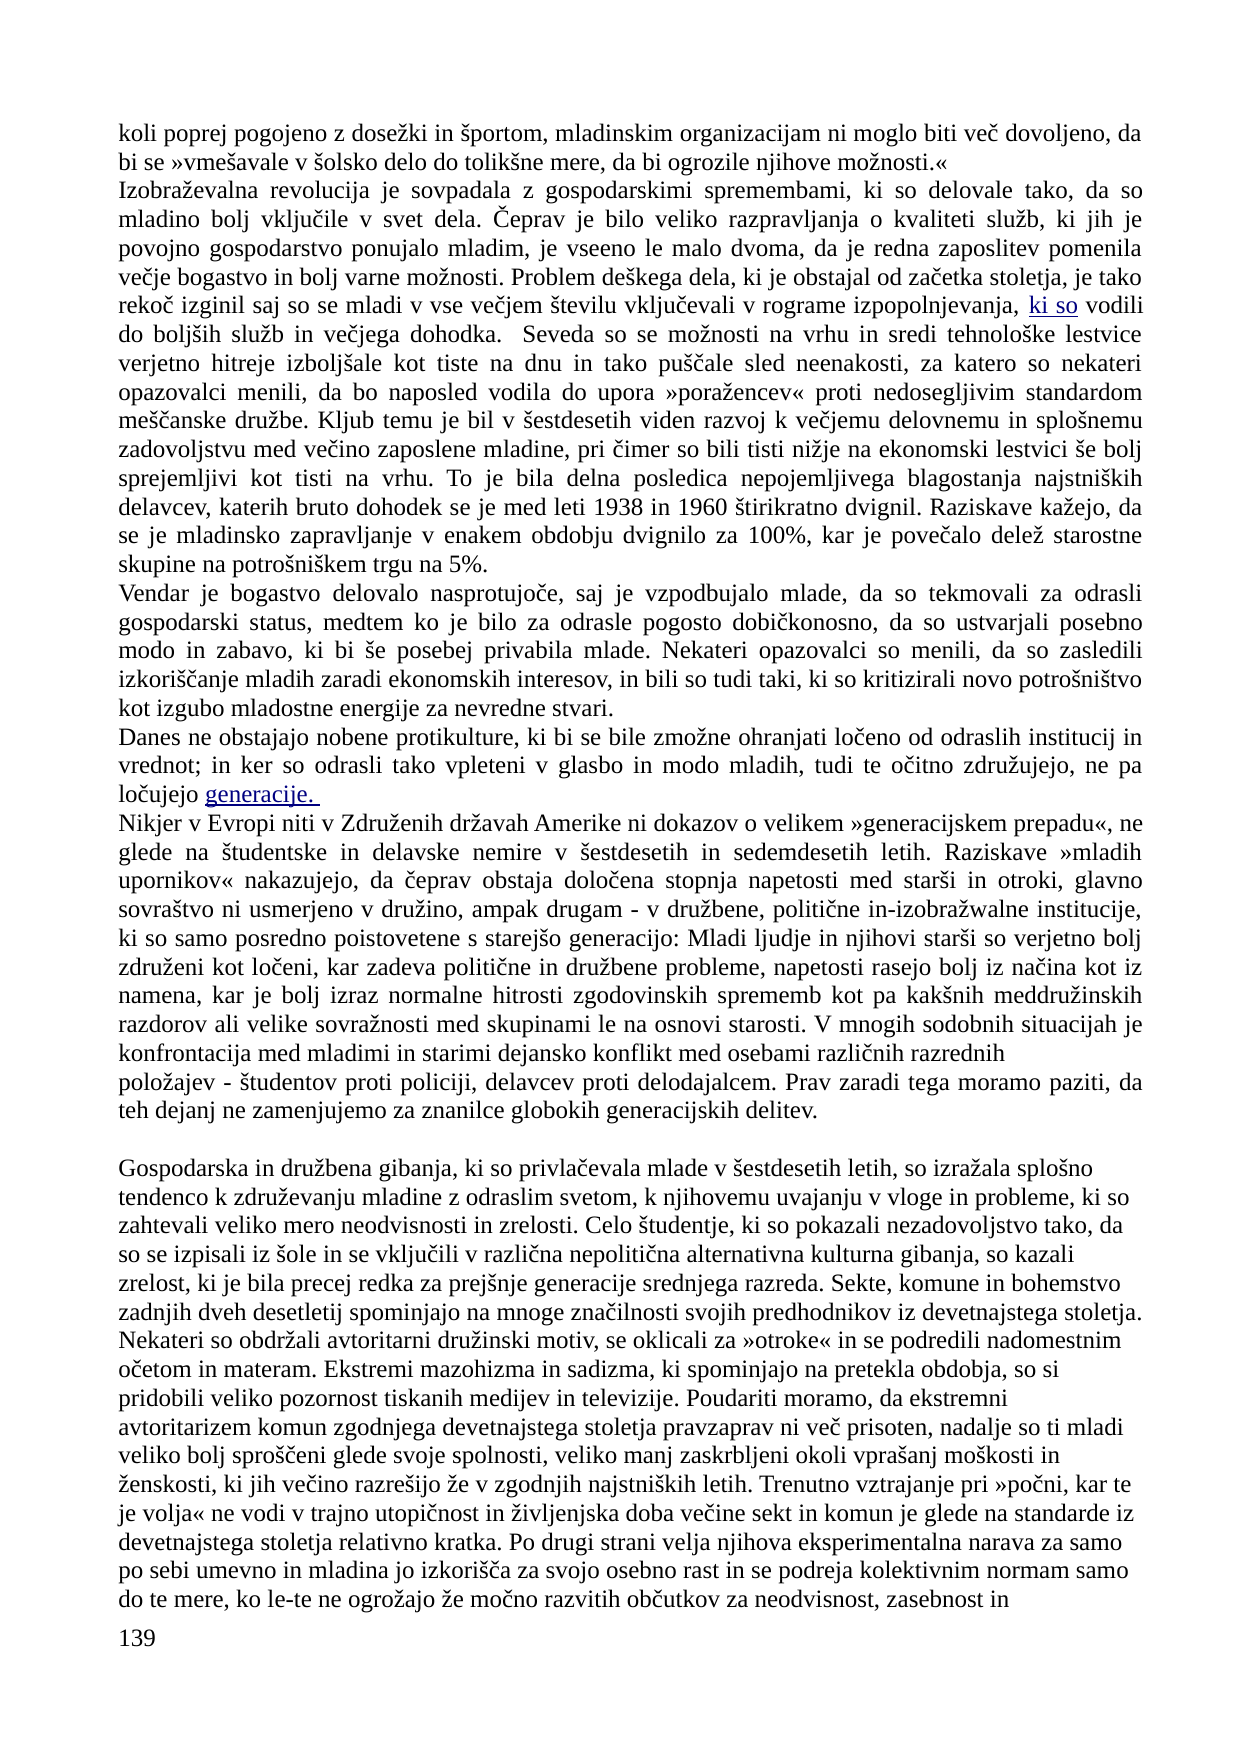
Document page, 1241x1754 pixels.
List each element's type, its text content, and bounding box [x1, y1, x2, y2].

text Vendar je bogastvo delovalo nasprotujoče, saj je vzpodbujalo mlade, da so tekmovali za odrasli gospodarski status, medtem ko je bilo za odrasle pogosto dobičkonosno, da so ustvarjali posebno modo in zabavo, ki bi še posebej privabila mlade. Nekateri opazovalci so menili, da so zasledili izkoriščanje mladih zaradi ekonomskih interesov, in bili so tudi taki, ki so kritizirali novo potrošništvo kot izgubo mladostne energije za nevredne stvari. [118, 578, 1144, 722]
text Gospodarska in družbena gibanja, ki so privlačevala mlade v šestdesetih letih, so izražala splošno tendenco k združevanju mladine z odraslim svetom, k njihovemu uvajanju v vloge in probleme, ki so zahtevali veliko mero neodvisnosti in zrelosti. Celo študentje, ki so pokazali nezadovoljstvo tako, da so se izpisali iz šole in se vključili v različna nepolitična alternativna kulturna gibanja, so kazali zrelost, ki je bila precej redka za prejšnje generacije srednjega razreda. Sekte, komune in bohemstvo zadnjih dveh desetletij spominjajo na mnoge značilnosti svojih predhodnikov iz devetnajstega stoletja. Nekateri so obdržali avtoritarni družinski motiv, se oklicali za »otroke« in se podredili nadomestnim očetom in materam. Ekstremi mazohizma in sadizma, ki spominjajo na pretekla obdobja, so si pridobili veliko pozornost tiskanih medijev in televizije. Poudariti moramo, da ekstremni avtoritarizem komun zgodnjega devetnajstega stoletja pravzaprav ni več prisoten, nadalje so ti mladi veliko bolj sproščeni glede svoje spolnosti, veliko manj zaskrbljeni okoli vprašanj moškosti in ženskosti, ki jih večino razrešijo že v zgodnjih najstniških letih. Trenutno vztrajanje pri »počni, kar te je volja« ne vodi v trajno utopičnost in življenjska doba večine sekt in komun je glede na standarde iz devetnajstega stoletja relativno kratka. Po drugi strani velja njihova eksperimentalna narava za samo po sebi umevno in mladina jo izkorišča za svojo osebno rast in se podreja kolektivnim normam samo do te mere, ko le-te ne ogrožajo že močno razvitih občutkov za neodvisnost, zasebnost in [118, 1153, 1144, 1613]
text Nikjer v Evropi niti v Združenih državah Amerike ni dokazov o velikem »generacijskem prepadu«, ne glede na študentske in delavske nemire v šestdesetih in sedemdesetih letih. Raziskave »mladih upornikov« nakazujejo, da čeprav obstaja določena stopnja napetosti med starši in otroki, glavno sovraštvo ni usmerjeno v družino, ampak drugam - v družbene, politične in-izobražwalne institucije, ki so samo posredno poistovetene s starejšo generacijo: Mladi ljudje in njihovi starši so verjetno bolj združeni kot ločeni, kar zadeva politične in družbene probleme, napetosti rasejo bolj iz načina kot iz namena, kar je bolj izraz normalne hitrosti zgodovinskih sprememb kot pa kakšnih meddružinskih razdorov ali velike sovražnosti med skupinami le na osnovi starosti. V mnogih sodobnih situacijah je konfrontacija med mladimi in starimi dejansko konflikt med osebami različnih razrednih [118, 808, 1144, 1067]
text koli poprej pogojeno z dosežki in športom, mladinskim organizacijam ni moglo biti več dovoljeno, da bi se »vmešavale v šolsko delo do tolikšne mere, da bi ogrozile njihove možnosti.« [118, 118, 1144, 176]
text Danes ne obstajajo nobene protikulture, ki bi se bile zmožne ohranjati ločeno od odraslih institucij in vrednot; in ker so odrasli tako vpleteni v glasbo in modo mladih, tudi te očitno združujejo, ne pa ločujejo generacije. [118, 722, 1144, 808]
text položajev - študentov proti policiji, delavcev proti delodajalcem. Prav zaradi tega moramo paziti, da teh dejanj ne zamenjujemo za znanilce globokih generacijskih delitev. [118, 1067, 1144, 1124]
text Izobraževalna revolucija je sovpadala z gospodarskimi spremembami, ki so delovale tako, da so mladino bolj vključile v svet dela. Čeprav je bilo veliko razpravljanja o kvaliteti služb, ki jih je povojno gospodarstvo ponujalo mladim, je vseeno le malo dvoma, da je redna zaposlitev pomenila večje bogastvo in bolj varne možnosti. Problem deškega dela, ki je obstajal od začetka stoletja, je tako rekoč izginil saj so se mladi v vse večjem številu vključevali v rograme izpopolnjevanja, ki so vodili do boljših služb in večjega dohodka. Seveda so se možnosti na vrhu in sredi tehnološke lestvice verjetno hitreje izboljšale kot tiste na dnu in tako puščale sled neenakosti, za katero so nekateri opazovalci menili, da bo naposled vodila do upora »poražencev« proti nedosegljivim standardom meščanske družbe. Kljub temu je bil v šestdesetih viden razvoj k večjemu delovnemu in splošnemu zadovoljstvu med večino zaposlene mladine, pri čimer so bili tisti nižje na ekonomski lestvici še bolj sprejemljivi kot tisti na vrhu. To je bila delna posledica nepojemljivega blagostanja najstniških delavcev, katerih bruto dohodek se je med leti 1938 in 1960 štirikratno dvignil. Raziskave kažejo, da se je mladinsko zapravljanje v enakem obdobju dvignilo za 100%, kar je povečalo delež starostne skupine na potrošniškem trgu na 5%. [118, 176, 1144, 578]
